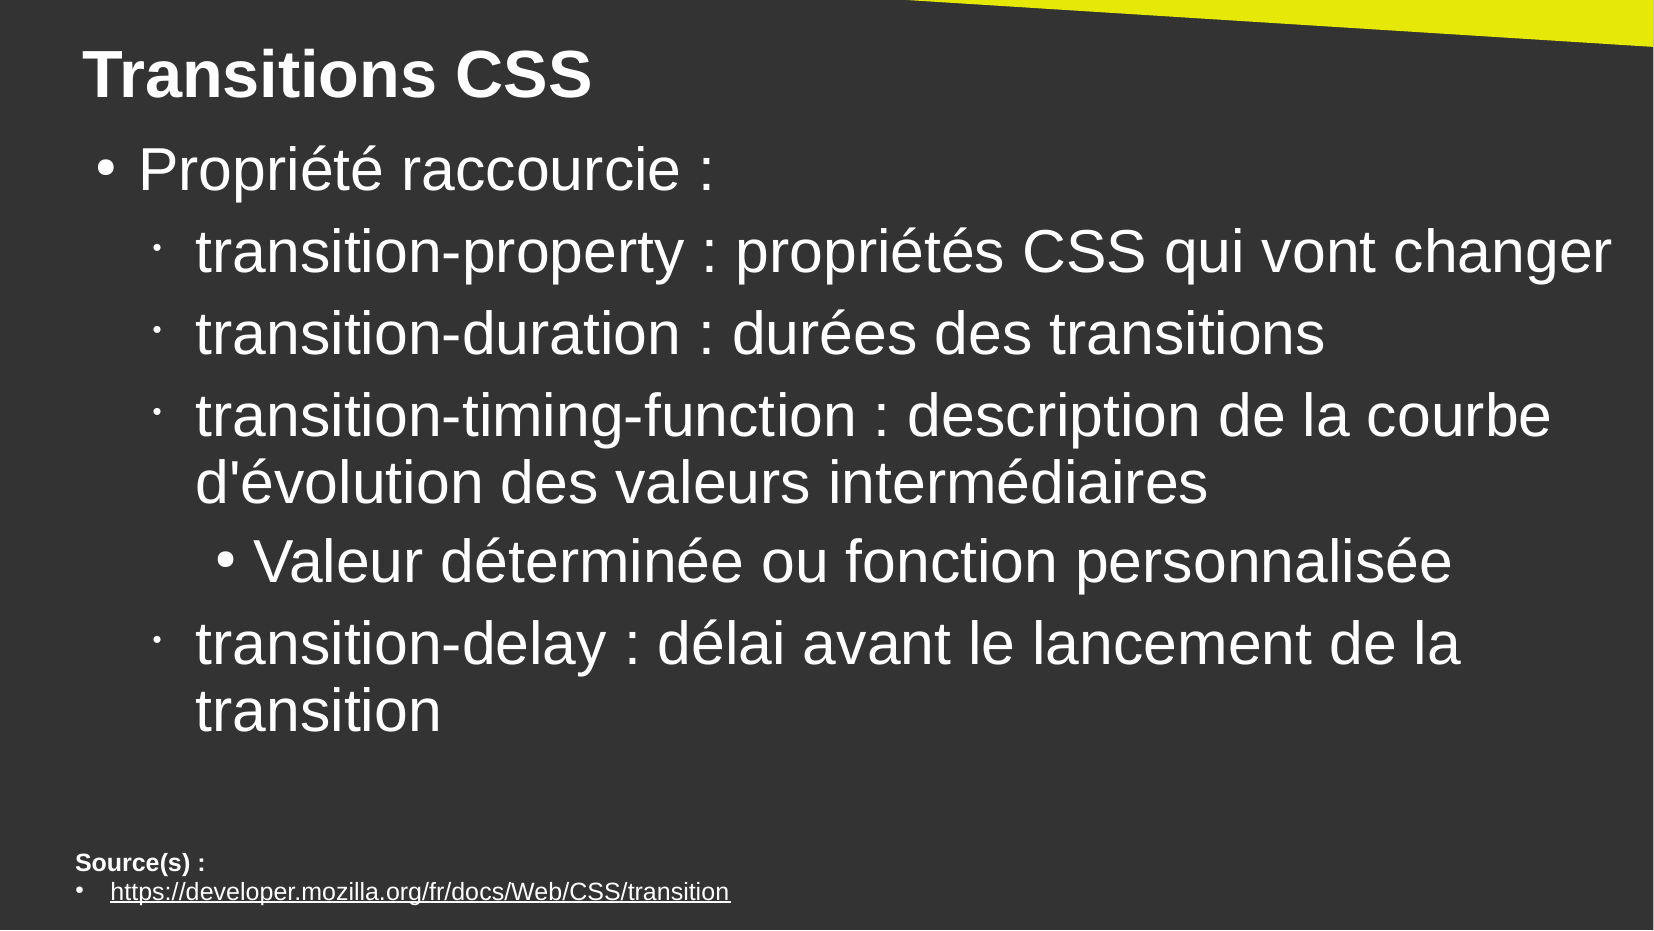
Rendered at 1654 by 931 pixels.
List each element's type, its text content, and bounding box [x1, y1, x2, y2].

text_box [906, 0, 1654, 47]
text_box Source(s) : https://developer.mozilla.org/fr/docs/Web/CSS/transition [60, 841, 1546, 931]
title Transitions CSS [82, 37, 1571, 114]
list Propriété raccourcie : transition-property : propriétés CSS qui vont changer transition-duration : durées des transitions transition-timing-function : description de la courbe d'évolution des valeurs intermédiaires Valeur déterminée ou fonction personnalisée transition-delay : délai avant le lancement de la transition [80, 135, 1620, 821]
